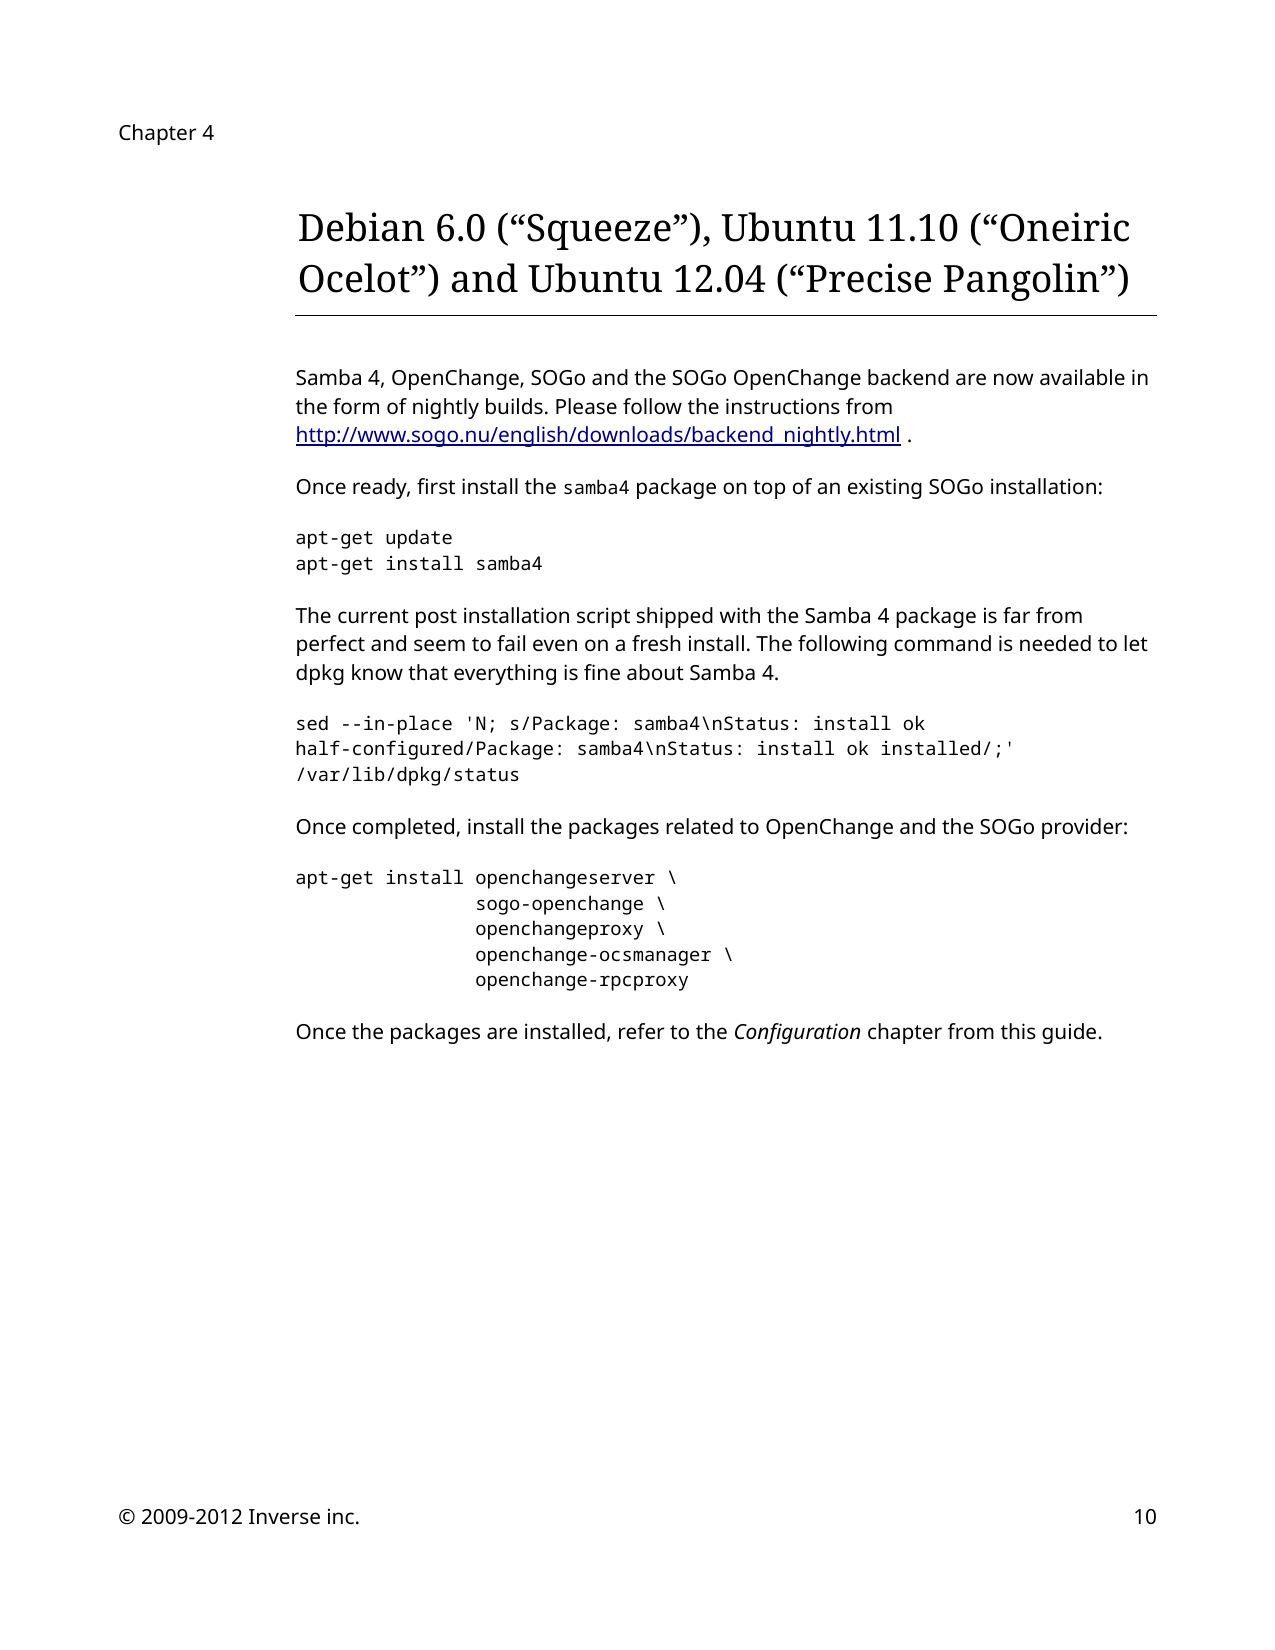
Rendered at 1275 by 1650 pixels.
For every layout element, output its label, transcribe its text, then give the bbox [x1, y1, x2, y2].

text apt-get install samba4 [295, 550, 1157, 576]
text Once ready, first install the samba4 package on top of an existing SOGo installation: [295, 472, 1157, 501]
text apt-get install openchangeserver \ [295, 864, 1157, 890]
subtitle Debian 6.0 (“Squeeze”), Ubuntu 11.10 (“Oneiric Ocelot”) and Ubuntu 12.04 (“Precise Pangolin”) [295, 201, 1157, 315]
text sed --in-place 'N; s/Package: samba4\nStatus: install ok half-configured/Package: samba4\nStatus: install ok installed/;' /var/lib/dpkg/status [295, 710, 1157, 787]
text apt-get update [295, 524, 1157, 550]
text Once the packages are installed, refer to the Configuration chapter from this guide. [295, 1017, 1157, 1046]
text openchangeproxy \ [295, 915, 1157, 941]
text Samba 4, OpenChange, SOGo and the SOGo OpenChange backend are now available in the form of nightly builds. Please follow the instructions from http://www.sogo.nu/english/downloads/backend_nightly.html . [295, 363, 1157, 449]
text Once completed, install the packages related to OpenChange and the SOGo provider: [295, 812, 1157, 841]
text openchange-rpcproxy [295, 966, 1157, 992]
text The current post installation script shipped with the Samba 4 package is far from perfect and seem to fail even on a fresh install. The following command is needed to let dpkg know that everything is fine about Samba 4. [295, 601, 1157, 686]
text openchange-ocsmanager \ [295, 941, 1157, 966]
text sogo-openchange \ [295, 890, 1157, 915]
